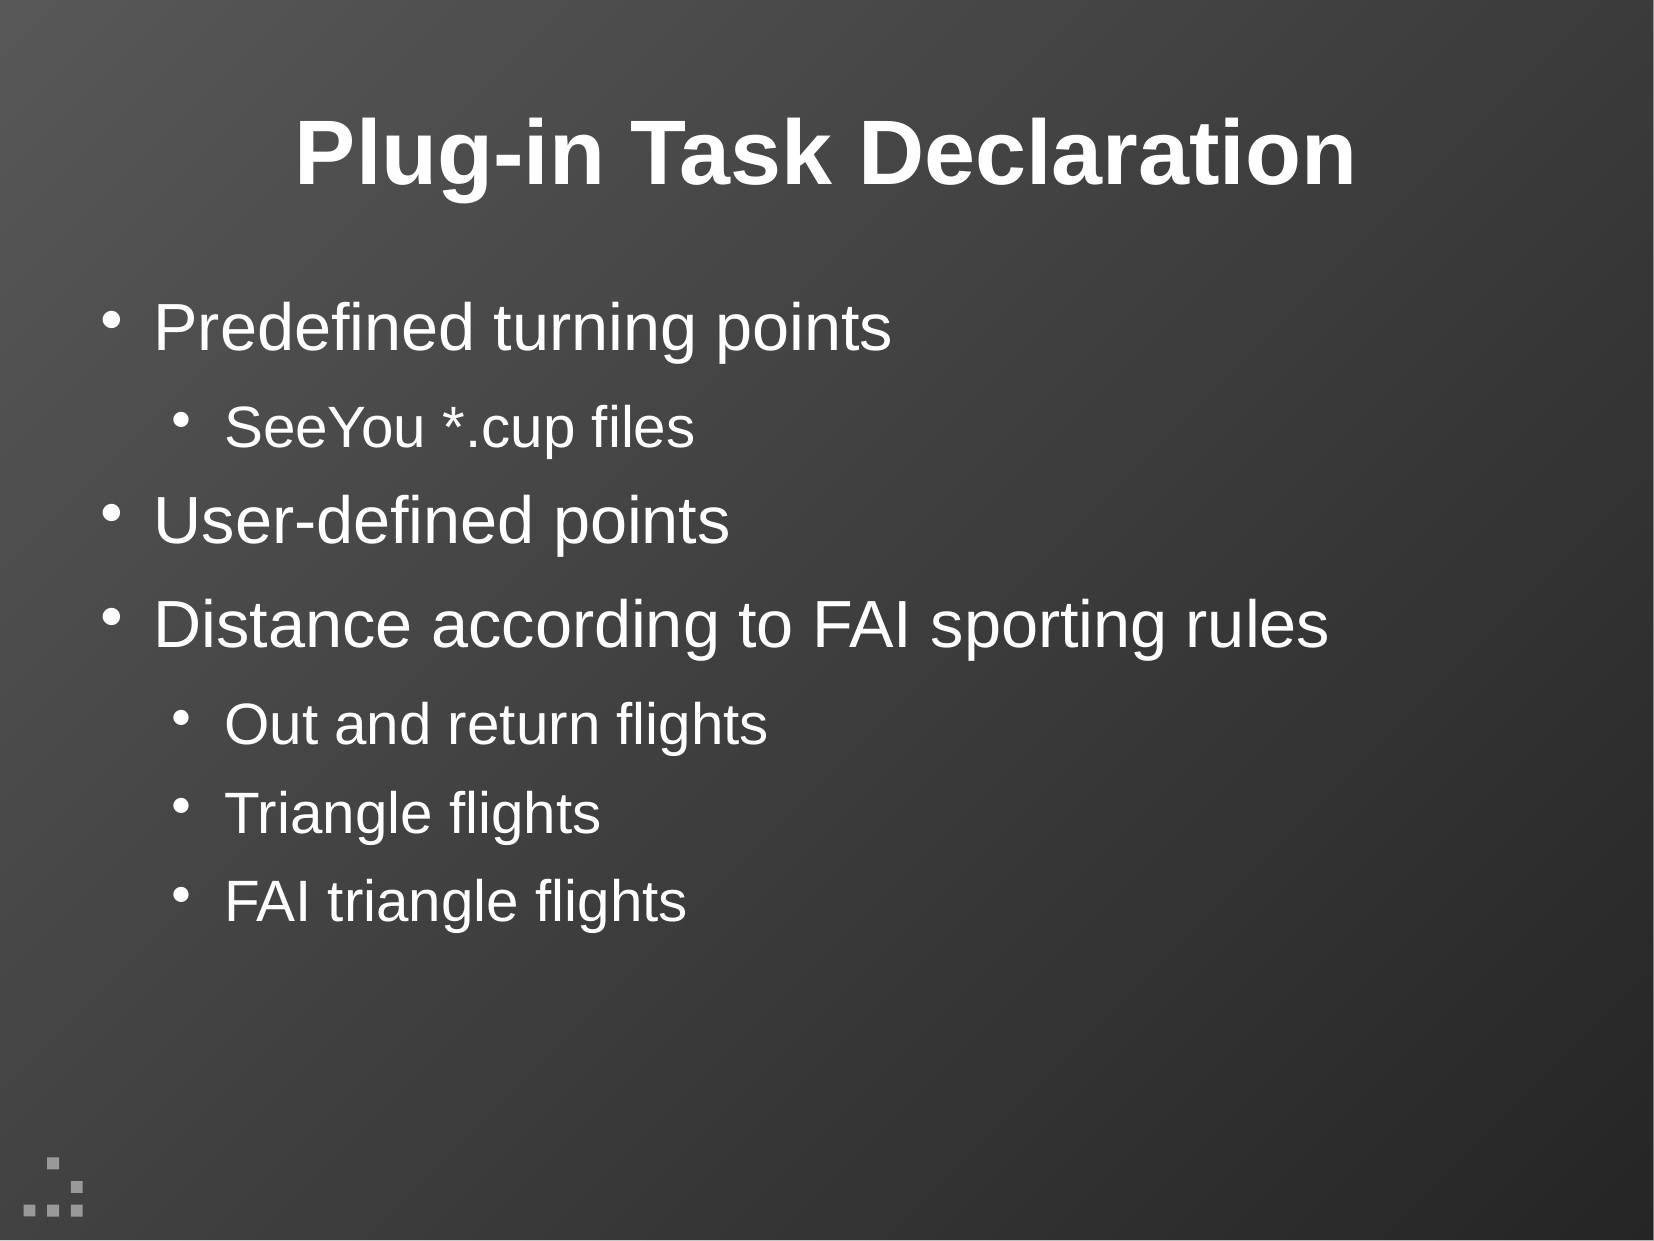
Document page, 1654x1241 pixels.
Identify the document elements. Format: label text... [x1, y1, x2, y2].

list Predefined turning points SeeYou *.cup files User-defined points Distance according to FAI sporting rules Out and return flights Triangle flights FAI triangle flights [82, 290, 1538, 1010]
title Plug-in Task Declaration [82, 49, 1571, 257]
